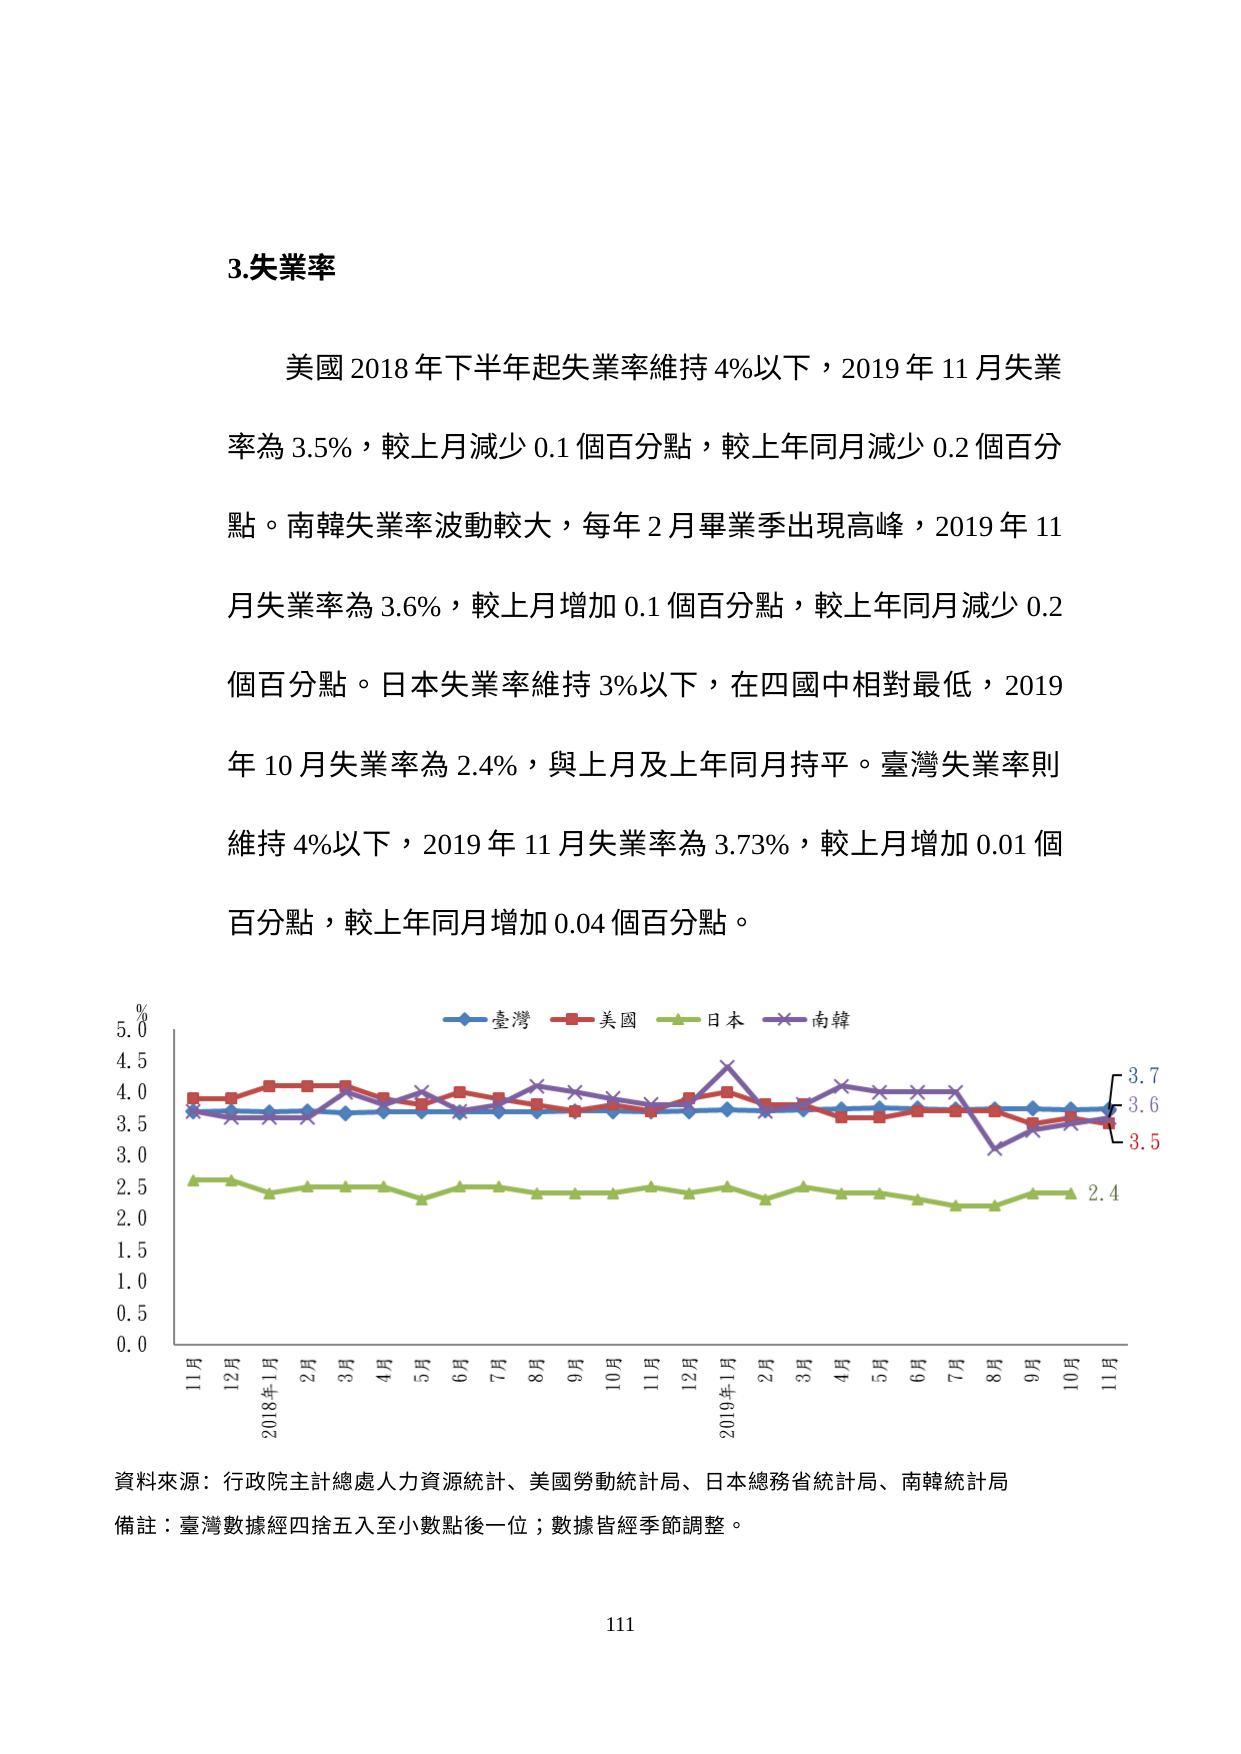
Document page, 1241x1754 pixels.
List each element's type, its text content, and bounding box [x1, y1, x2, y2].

subtitle 3.失業率 [227, 227, 1063, 306]
text 備註：臺灣數據經四捨五入至小數點後一位；數據皆經季節調整。 [114, 1505, 1063, 1544]
picture [113, 990, 1175, 1447]
text 資料來源：行政院主計總處人力資源統計、美國勞動統計局、日本總務省統計局、南韓統計局 [114, 1461, 1063, 1501]
text 美國2018年下半年起失業率維持4%以下，2019年11月失業率為3.5%，較上月減少0.1個百分點，較上年同月減少0.2個百分點。南韓失業率波動較大，每年2月畢業季出現高峰，2019年11月失業率為3.6%，較上月增加0.1個百分點，較上年同月減少0.2個百分點。日本失業率維持3%以下，在四國中相對最低，2019年10月失業率為2.4%，與上月及上年同月持平。臺灣失業率則維持4%以下，2019年11月失業率為3.73%，較上月增加0.01個百分點，較上年同月增加0.04個百分點。 [227, 326, 1063, 961]
